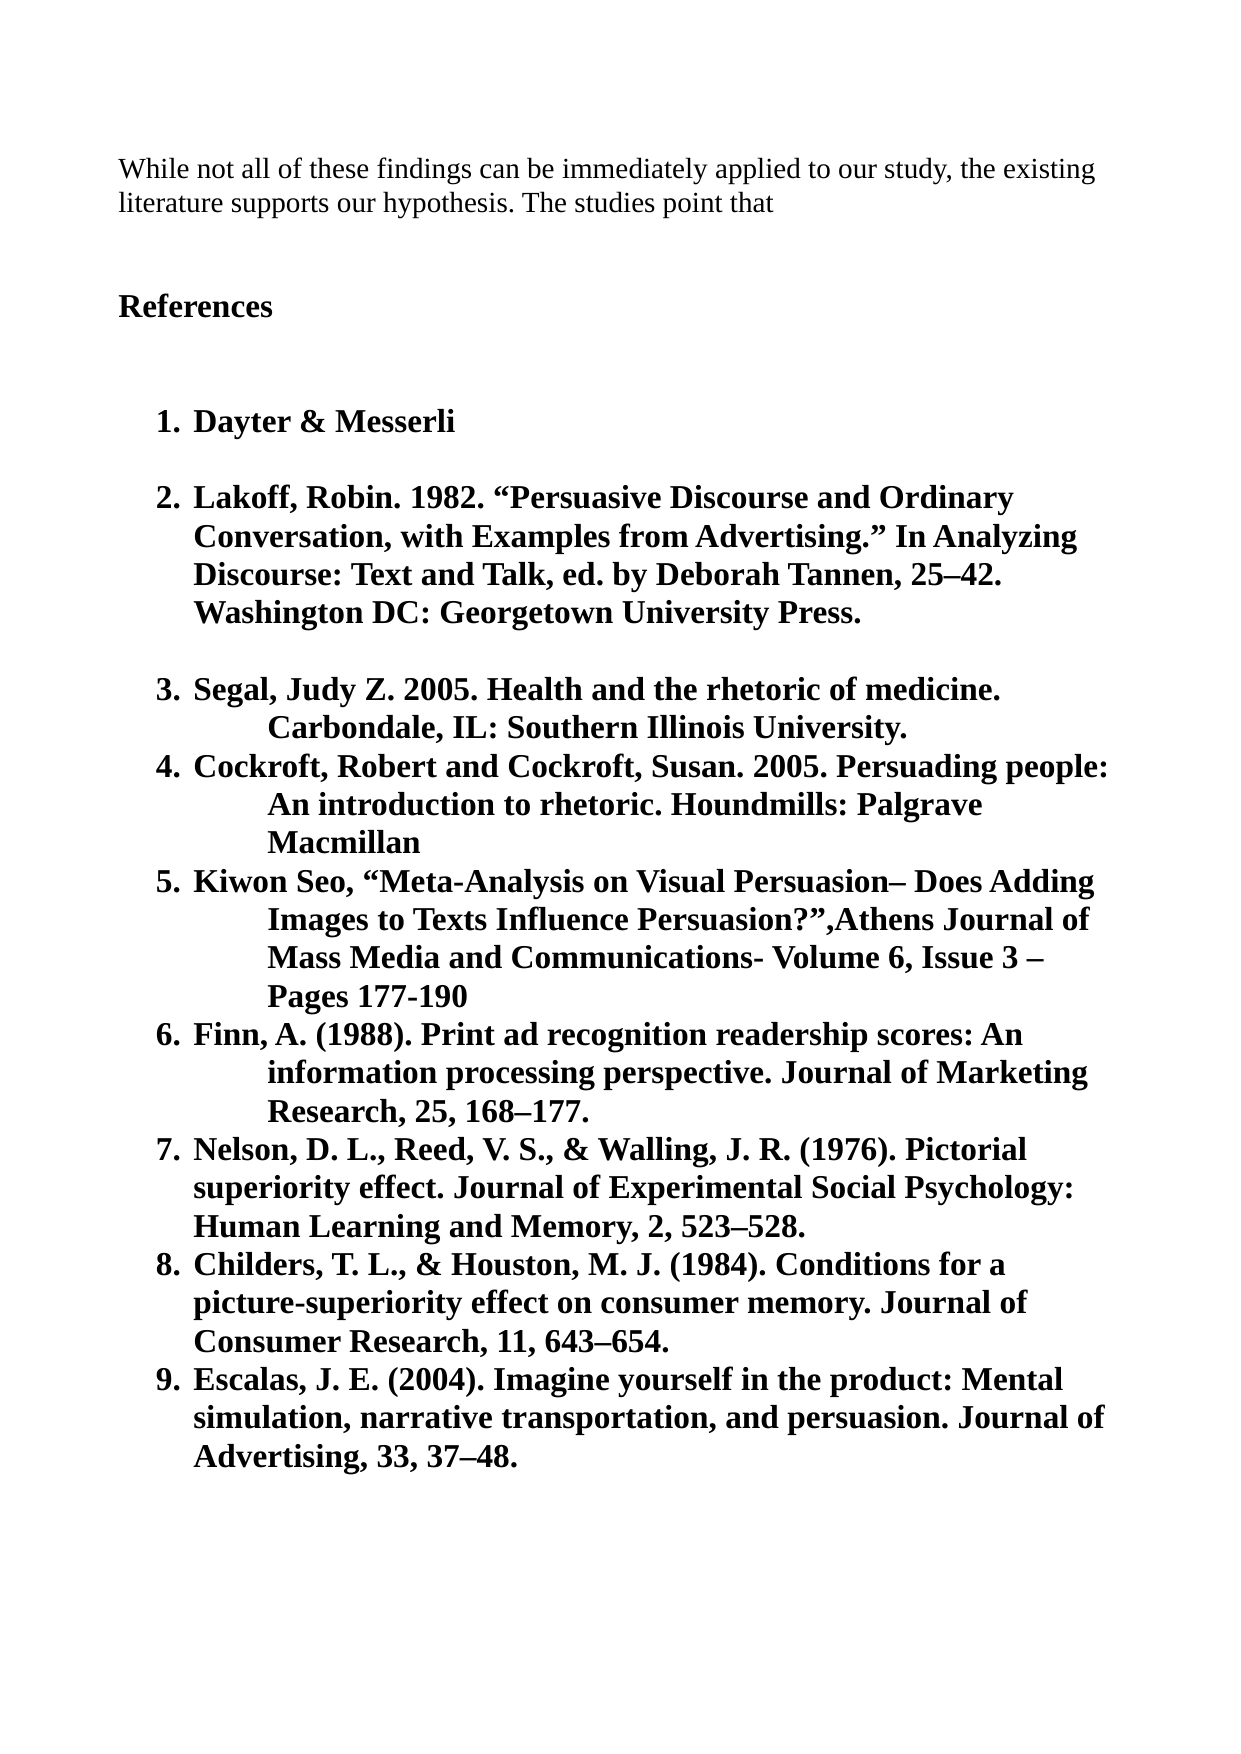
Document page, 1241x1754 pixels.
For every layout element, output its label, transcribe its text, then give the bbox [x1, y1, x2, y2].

list Kiwon Seo, “Meta-Analysis on Visual Persuasion– Does Adding Images to Texts Influence Persuasion?”,Athens Journal of Mass Media and Communications- Volume 6, Issue 3 – Pages 177-190 [156, 861, 1122, 1014]
list Segal, Judy Z. 2005. Health and the rhetoric of medicine. Carbondale, IL: Southern Illinois University. [156, 669, 1122, 746]
list Finn, A. (1988). Print ad recognition readership scores: An information processing perspective. Journal of Marketing Research, 25, 168–177. [156, 1014, 1122, 1129]
text References [118, 286, 1122, 324]
text While not all of these findings can be immediately applied to our study, the existing literature supports our hypothesis. The studies point that [118, 152, 1122, 219]
list Childers, T. L., & Houston, M. J. (1984). Conditions for a picture-superiority effect on consumer memory. Journal of Consumer Research, 11, 643–654. [156, 1244, 1122, 1359]
list Escalas, J. E. (2004). Imagine yourself in the product: Mental simulation, narrative transportation, and persuasion. Journal of Advertising, 33, 37–48. [156, 1359, 1122, 1474]
list Lakoff, Robin. 1982. “Persuasive Discourse and Ordinary Conversation, with Examples from Advertising.” In Analyzing Discourse: Text and Talk, ed. by Deborah Tannen, 25–42. Washington DC: Georgetown University Press. [156, 477, 1122, 631]
list Cockroft, Robert and Cockroft, Susan. 2005. Persuading people: An introduction to rhetoric. Houndmills: Palgrave Macmillan [156, 746, 1122, 861]
list Dayter & Messerli [156, 401, 1122, 439]
list Nelson, D. L., Reed, V. S., & Walling, J. R. (1976). Pictorial superiority effect. Journal of Experimental Social Psychology: Human Learning and Memory, 2, 523–528. [156, 1129, 1122, 1244]
